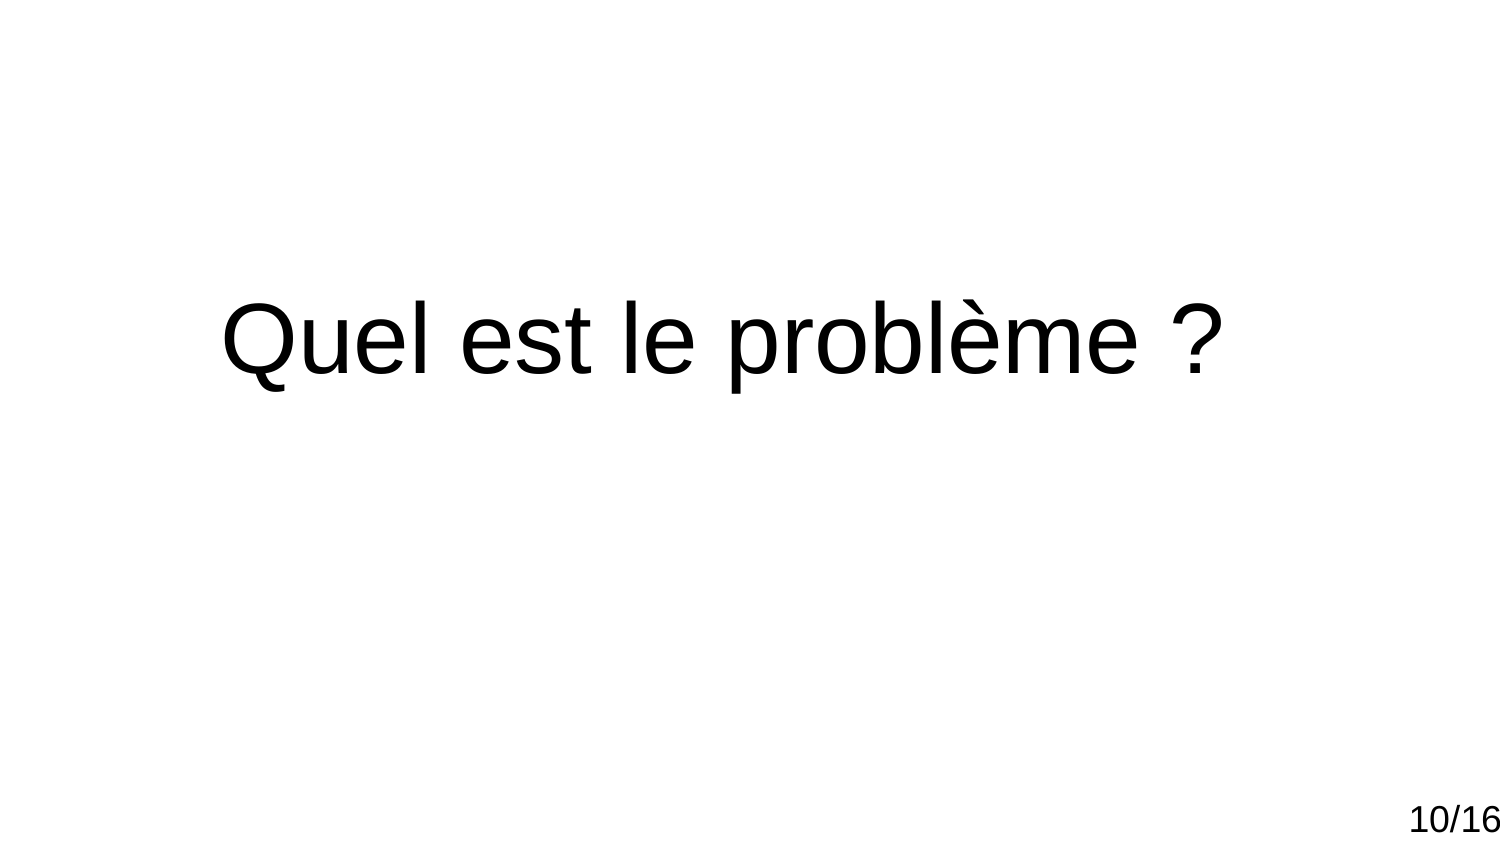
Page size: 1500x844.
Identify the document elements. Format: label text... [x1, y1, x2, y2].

text_box 10/16 [1393, 791, 1500, 844]
list Quel est le problème ? [150, 283, 1500, 841]
